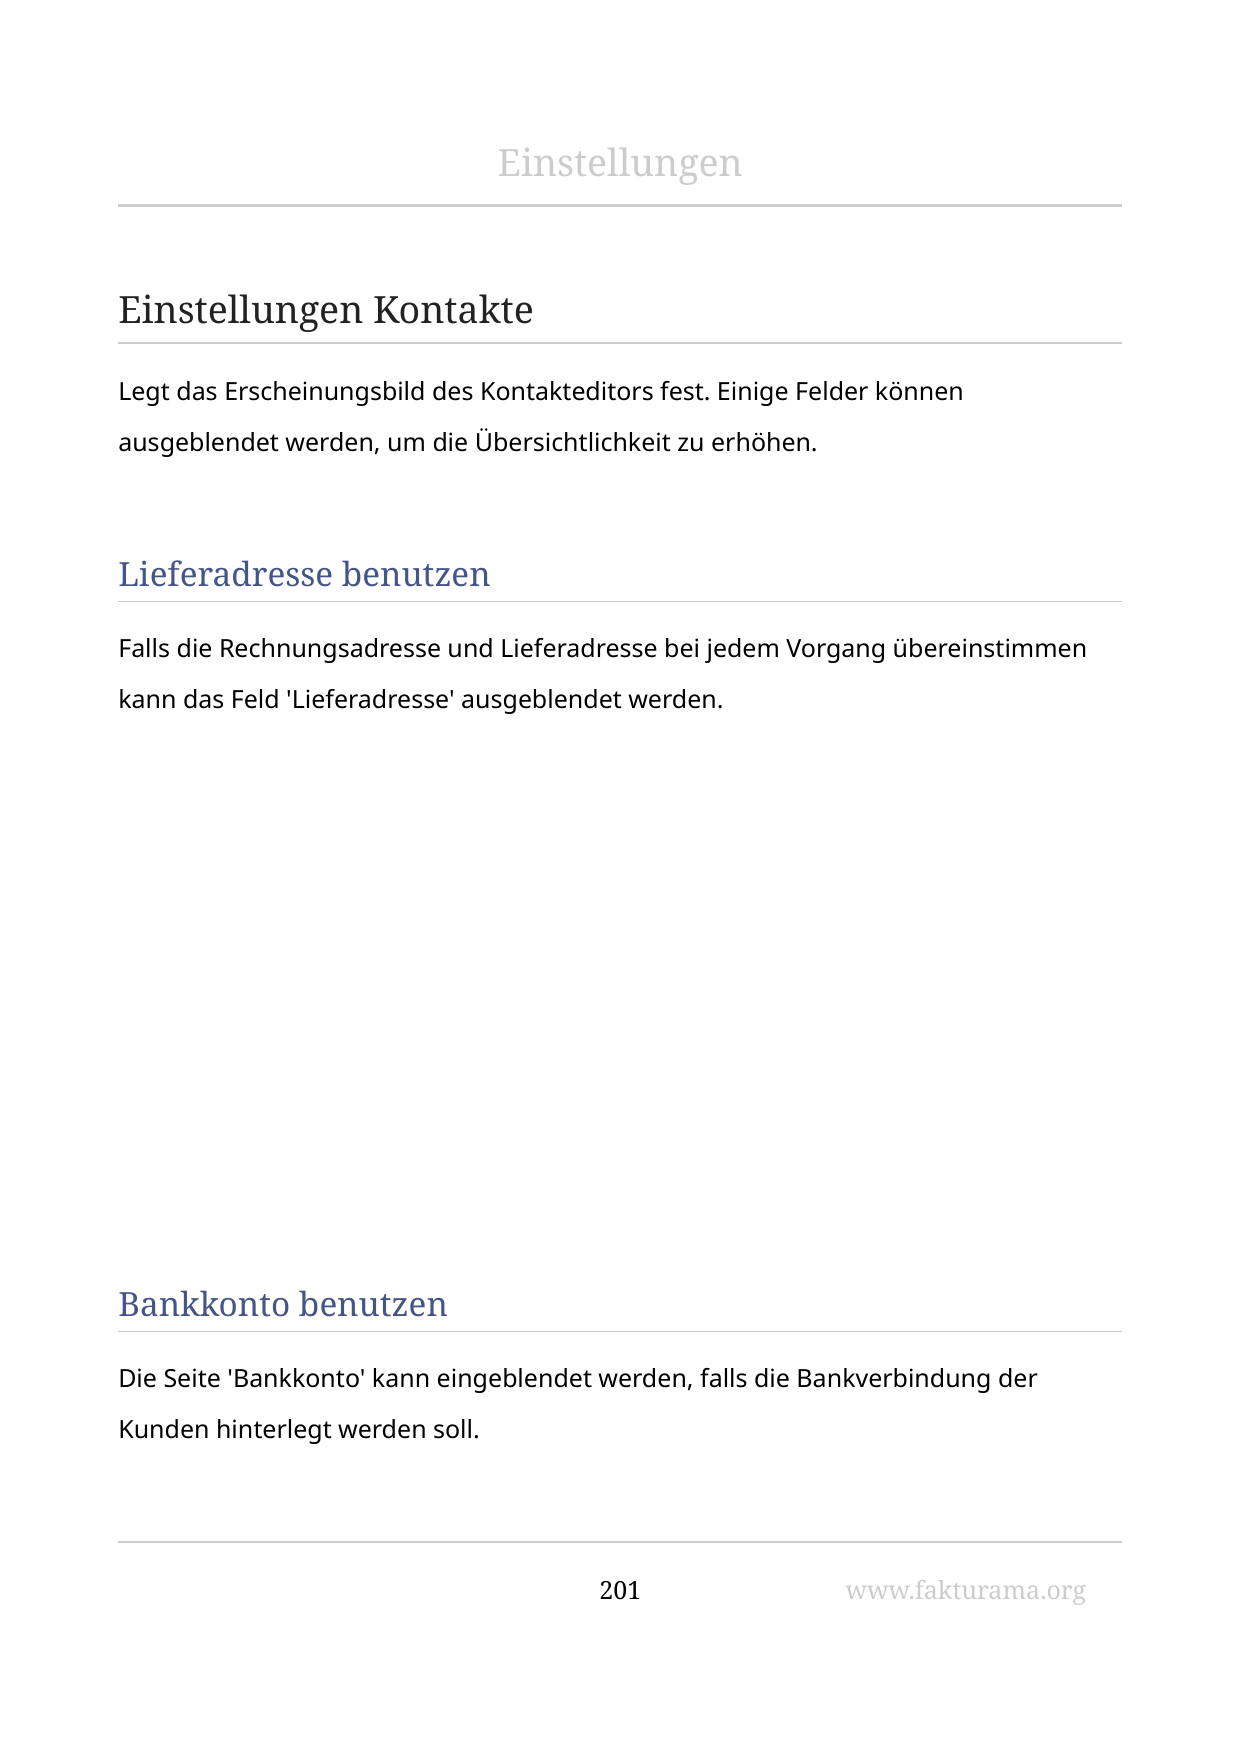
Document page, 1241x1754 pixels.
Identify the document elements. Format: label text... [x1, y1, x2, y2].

subtitle Bankkonto benutzen [118, 1281, 1122, 1331]
text Die Seite 'Bankkonto' kann eingeblendet werden, falls die Bankverbindung der Kunden hinterlegt werden soll. [118, 1361, 1122, 1446]
text Legt das Erscheinungsbild des Kontakteditors fest. Einige Felder können ausgeblendet werden, um die Übersichtlichkeit zu erhöhen. [118, 373, 1122, 458]
text Falls die Rechnungsadresse und Lieferadresse bei jedem Vorgang übereinstimmen kann das Feld 'Lieferadresse' ausgeblendet werden. [118, 630, 1122, 715]
subtitle Einstellungen Kontakte [118, 283, 1122, 342]
subtitle Lieferadresse benutzen [118, 551, 1122, 601]
